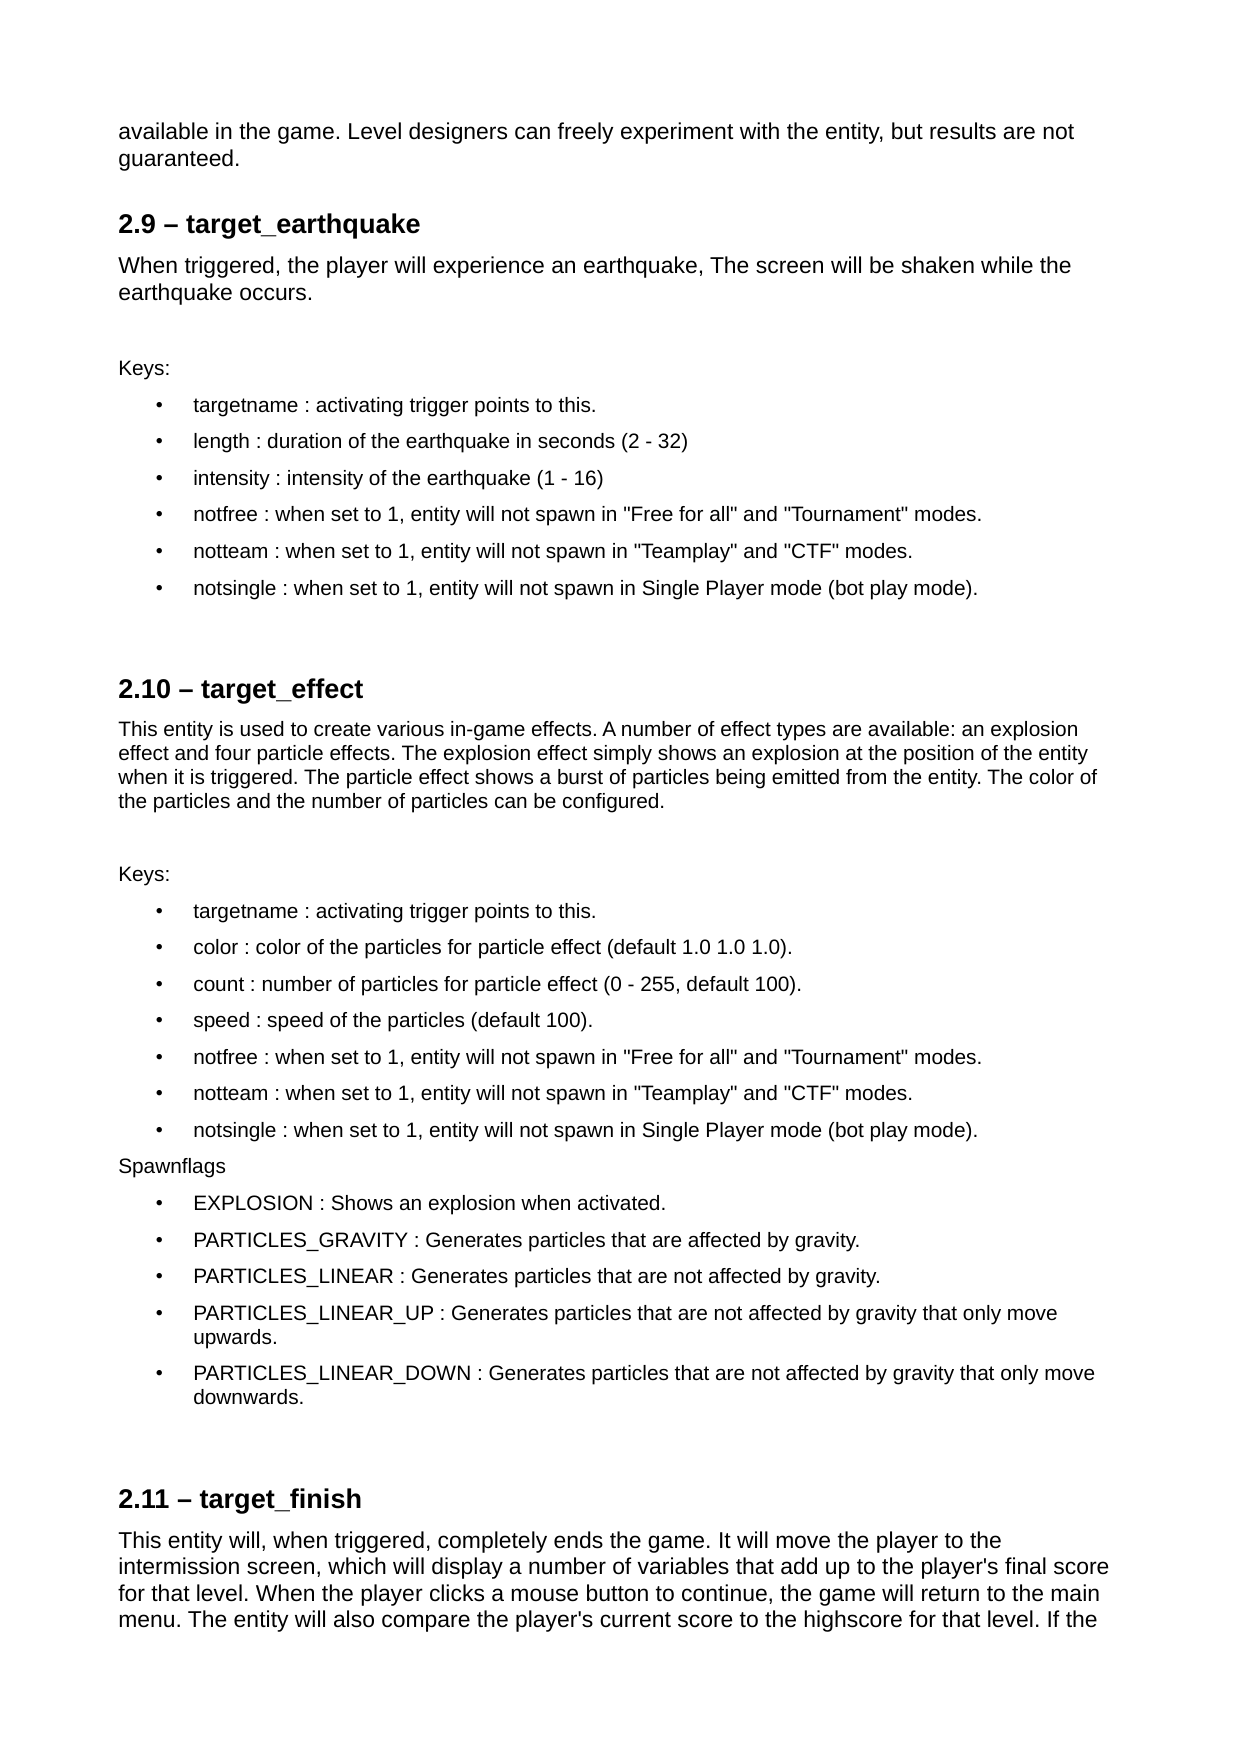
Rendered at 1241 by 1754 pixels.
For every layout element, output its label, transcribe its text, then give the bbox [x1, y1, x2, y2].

text Keys: [118, 356, 1122, 380]
list length : duration of the earthquake in seconds (2 - 32) [156, 429, 1122, 453]
text This entity will, when triggered, completely ends the game. It will move the player to the intermission screen, which will display a number of variables that add up to the player's final score for that level. When the player clicks a mouse button to continue, the game will return to the main menu. The entity will also compare the player's current score to the highscore for that level. If the [118, 1527, 1122, 1632]
list intensity : intensity of the earthquake (1 - 16) [156, 466, 1122, 490]
text Keys: [118, 862, 1122, 886]
text When triggered, the player will experience an earthquake, The screen will be shaken while the earthquake occurs. [118, 252, 1122, 305]
list PARTICLES_LINEAR_DOWN : Generates particles that are not affected by gravity that only move downwards. [156, 1361, 1122, 1409]
list notfree : when set to 1, entity will not spawn in "Free for all" and "Tournament" modes. [156, 1045, 1122, 1069]
text available in the game. Level designers can freely experiment with the entity, but results are not guaranteed. [118, 118, 1122, 171]
subtitle 2.11 – target_finish [118, 1483, 1122, 1514]
list notteam : when set to 1, entity will not spawn in "Teamplay" and "CTF" modes. [156, 539, 1122, 563]
list notsingle : when set to 1, entity will not spawn in Single Player mode (bot play mode). [156, 1118, 1122, 1142]
list PARTICLES_GRAVITY : Generates particles that are affected by gravity. [156, 1227, 1122, 1251]
list targetname : activating trigger points to this. [156, 393, 1122, 417]
text Spawnflags [118, 1154, 1122, 1178]
list targetname : activating trigger points to this. [156, 898, 1122, 922]
subtitle 2.10 – target_effect [118, 673, 1122, 705]
list count : number of particles for particle effect (0 - 255, default 100). [156, 972, 1122, 996]
list notsingle : when set to 1, entity will not spawn in Single Player mode (bot play mode). [156, 575, 1122, 599]
list notteam : when set to 1, entity will not spawn in "Teamplay" and "CTF" modes. [156, 1081, 1122, 1105]
list notfree : when set to 1, entity will not spawn in "Free for all" and "Tournament" modes. [156, 502, 1122, 526]
text This entity is used to create various in-game effects. A number of effect types are available: an explosion effect and four particle effects. The explosion effect simply shows an explosion at the position of the entity when it is triggered. The particle effect shows a burst of particles being emitted from the entity. The color of the particles and the number of particles can be configured. [118, 717, 1122, 813]
list EXPLOSION : Shows an explosion when activated. [156, 1191, 1122, 1215]
list color : color of the particles for particle effect (default 1.0 1.0 1.0). [156, 935, 1122, 959]
subtitle 2.9 – target_earthquake [118, 208, 1122, 239]
list PARTICLES_LINEAR_UP : Generates particles that are not affected by gravity that only move upwards. [156, 1301, 1122, 1348]
list speed : speed of the particles (default 100). [156, 1008, 1122, 1032]
list PARTICLES_LINEAR : Generates particles that are not affected by gravity. [156, 1264, 1122, 1288]
